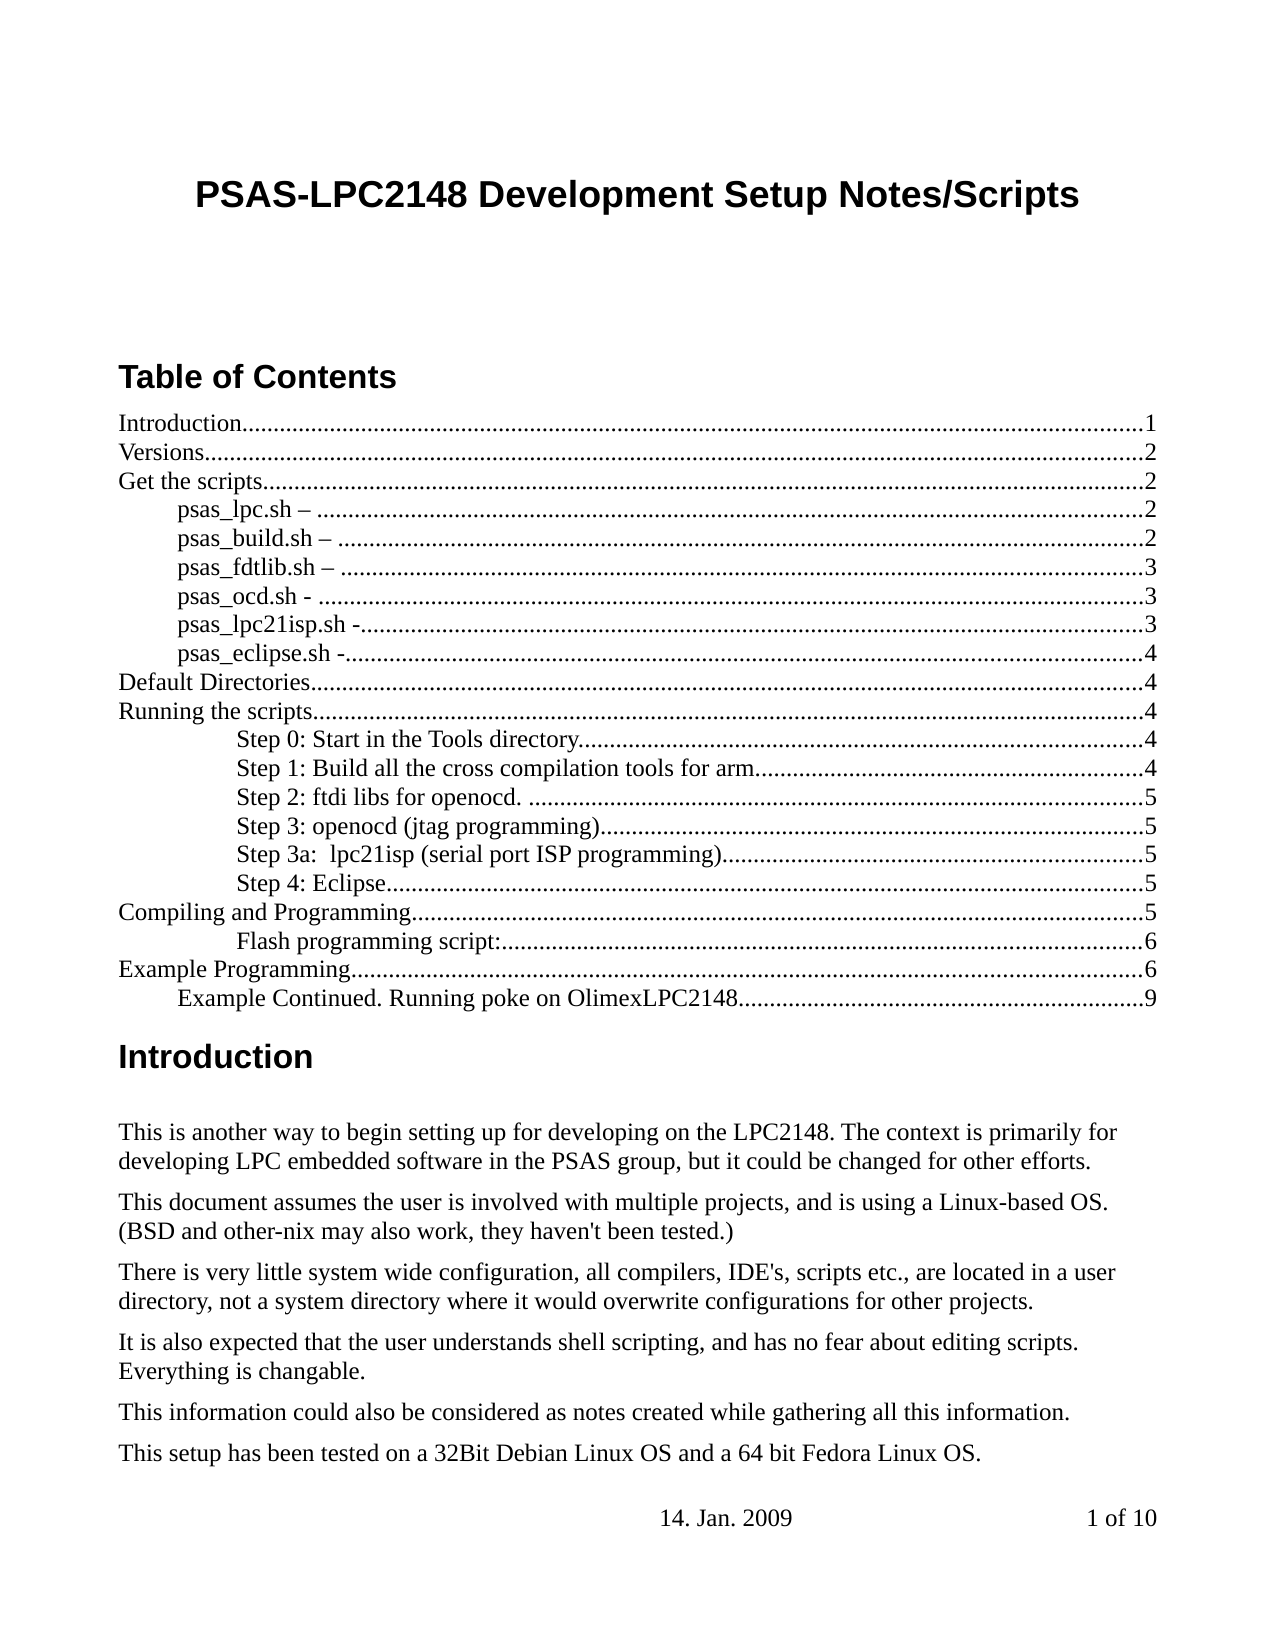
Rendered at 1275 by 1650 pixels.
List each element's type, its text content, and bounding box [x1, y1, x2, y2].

text Introduction 1 [118, 408, 1157, 437]
text Step 2: ftdi libs for openocd. 5 [236, 782, 1157, 811]
text Step 3: openocd (jtag programming) 5 [236, 811, 1157, 839]
text This information could also be considered as notes created while gathering all this information. [118, 1397, 1157, 1426]
text It is also expected that the user understands shell scripting, and has no fear about editing scripts. Everything is changable. [118, 1327, 1157, 1384]
text Versions 2 [118, 437, 1157, 466]
text Step 3a: lpc21isp (serial port ISP programming) 5 [236, 839, 1157, 868]
text psas_ocd.sh - 3 [177, 581, 1157, 609]
text Flash programming script: 6 [236, 926, 1157, 954]
text psas_lpc.sh – 2 [177, 494, 1157, 523]
text psas_build.sh – 2 [177, 523, 1157, 552]
text Compiling and Programming 5 [118, 897, 1157, 926]
text psas_fdtlib.sh – 3 [177, 552, 1157, 581]
text Default Directories. 4 [118, 667, 1157, 696]
text Example Programming 6 [118, 954, 1157, 983]
subtitle Introduction [118, 1037, 1157, 1076]
text psas_eclipse.sh - 4 [177, 638, 1157, 667]
text Step 0: Start in the Tools directory. 4 [236, 724, 1157, 753]
text This document assumes the user is involved with multiple projects, and is using a Linux-based OS. (BSD and other-nix may also work, they haven't been tested.) [118, 1187, 1157, 1244]
text Step 1: Build all the cross compilation tools for arm. 4 [236, 753, 1157, 782]
text psas_lpc21isp.sh - 3 [177, 609, 1157, 638]
title PSAS-LPC2148 Development Setup Notes/Scripts [118, 172, 1157, 215]
text Example Continued. Running poke on OlimexLPC2148. 9 [177, 983, 1157, 1012]
text There is very little system wide configuration, all compilers, IDE's, scripts etc., are located in a user directory, not a system directory where it would overwrite configurations for other projects. [118, 1257, 1157, 1314]
text This setup has been tested on a 32Bit Debian Linux OS and a 64 bit Fedora Linux OS. [118, 1438, 1157, 1467]
text This is another way to begin setting up for developing on the LPC2148. The context is primarily for developing LPC embedded software in the PSAS group, but it could be changed for other efforts. [118, 1117, 1157, 1174]
subtitle Table of Contents [118, 357, 1157, 396]
text Get the scripts 2 [118, 466, 1157, 494]
text Step 4: Eclipse 5 [236, 868, 1157, 897]
text Running the scripts. 4 [118, 696, 1157, 724]
